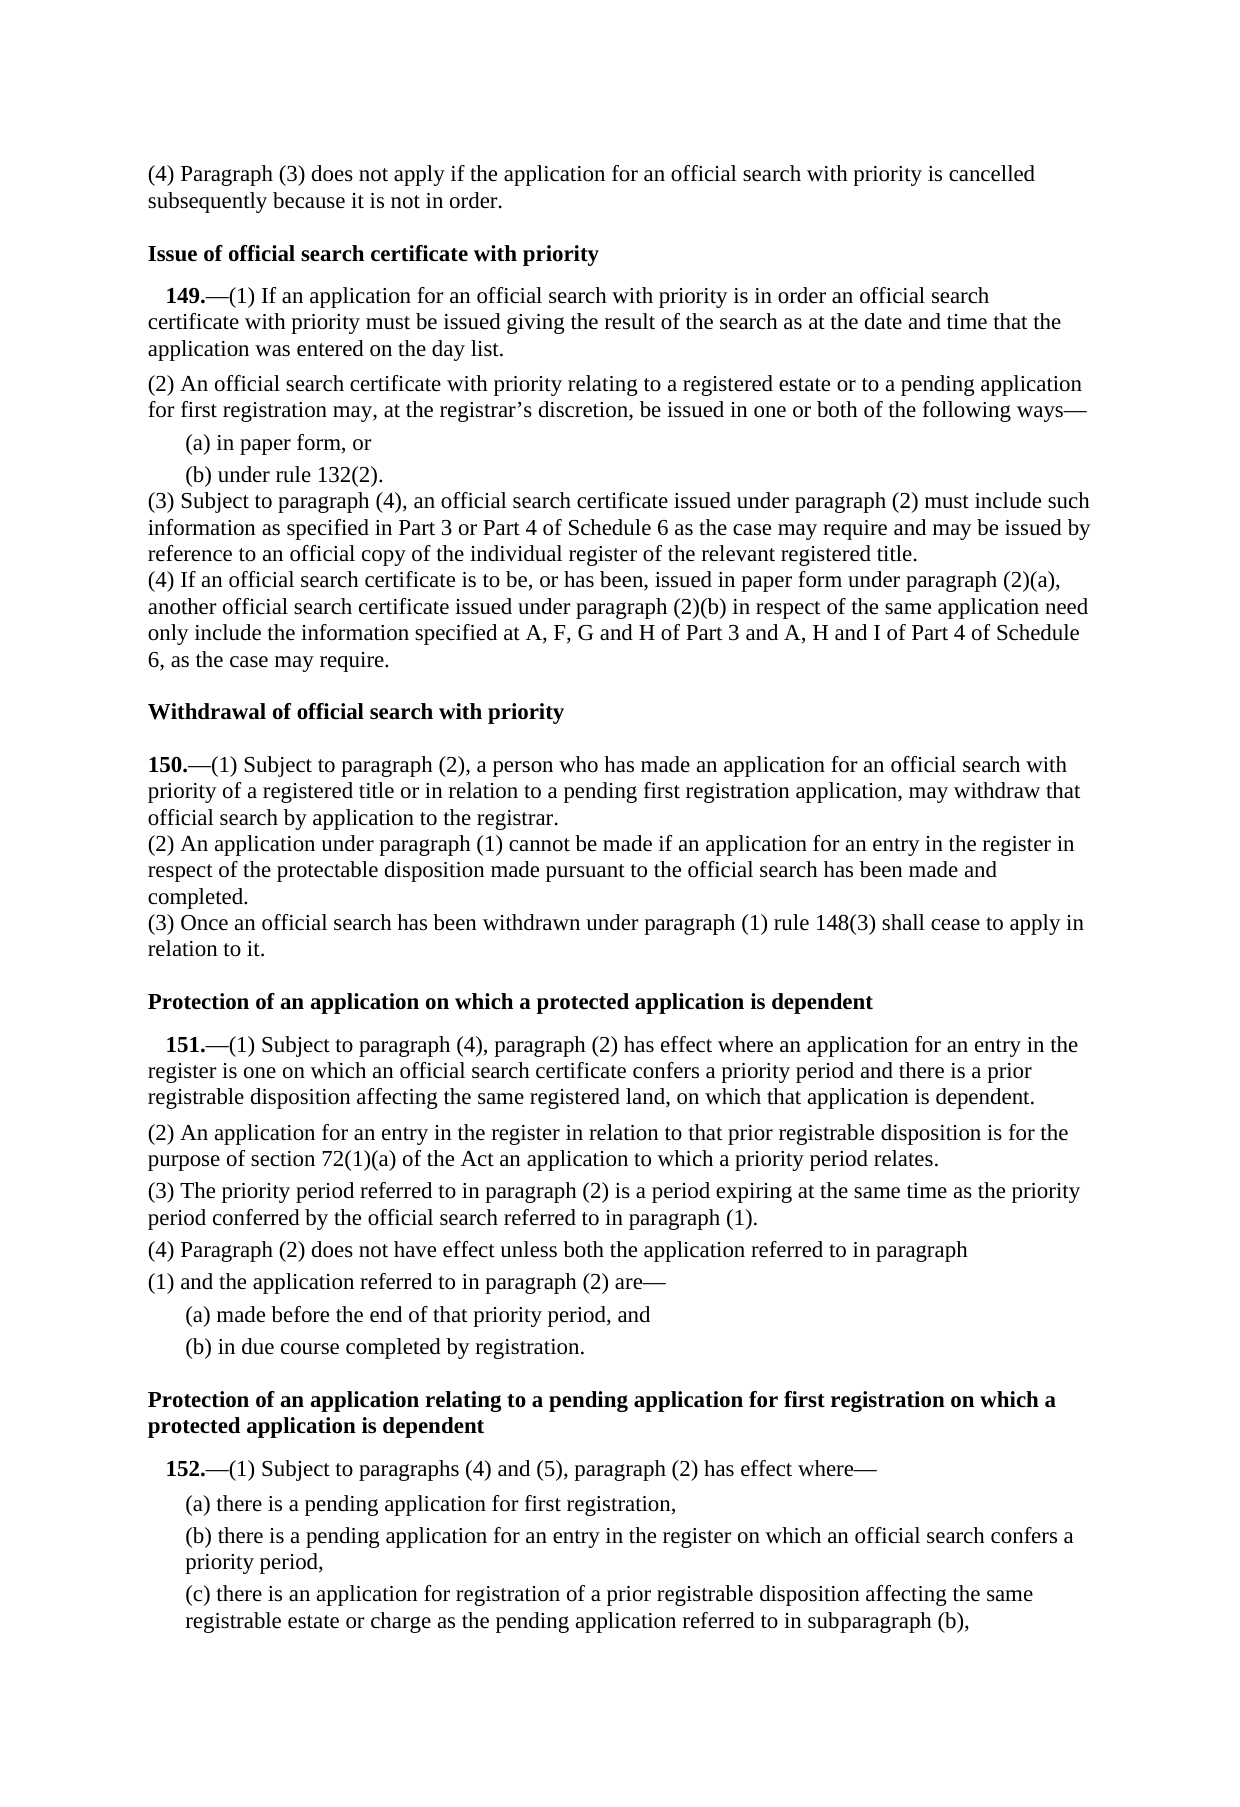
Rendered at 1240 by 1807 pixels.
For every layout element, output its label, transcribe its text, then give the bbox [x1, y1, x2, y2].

text (4) Paragraph (2) does not have effect unless both the application referred to in paragraph [148, 1236, 1099, 1262]
subtitle Issue of official search certificate with priority [148, 239, 1099, 266]
text (a) there is a pending application for first registration, [185, 1490, 1099, 1516]
text (b) in due course completed by registration. [185, 1333, 1099, 1359]
text (3) Subject to paragraph (4), an official search certificate issued under paragraph (2) must include such information as specified in Part 3 or Part 4 of Schedule 6 as the case may require and may be issued by reference to an official copy of the individual register of the relevant registered title. [148, 487, 1099, 567]
text 150.—(1) Subject to paragraph (2), a person who has made an application for an official search with priority of a registered title or in relation to a pending first registration application, may withdraw that official search by application to the registrar. [148, 751, 1099, 830]
text (2) An application for an entry in the register in relation to that prior registrable disposition is for the purpose of section 72(1)(a) of the Act an application to which a priority period relates. [148, 1119, 1099, 1172]
subtitle Protection of an application on which a protected application is dependent [148, 988, 1099, 1014]
text (4) If an official search certificate is to be, or has been, issued in paper form under paragraph (2)(a), another official search certificate issued under paragraph (2)(b) in respect of the same application need only include the information specified at A, F, G and H of Part 3 and A, H and I of Part 4 of Schedule 6, as the case may require. [148, 567, 1099, 672]
text 152.—(1) Subject to paragraphs (4) and (5), paragraph (2) has effect where— [148, 1454, 1099, 1481]
text 149.—(1) If an application for an official search with priority is in order an official search certificate with priority must be issued giving the result of the search as at the date and time that the application was entered on the day list. [148, 282, 1075, 361]
text Protection of an application relating to a pending application for first registration on which a protected application is dependent [148, 1386, 1068, 1438]
text 151.—(1) Subject to paragraph (4), paragraph (2) has effect where an application for an entry in the register is one on which an official search certificate confers a priority period and there is a prior registrable disposition affecting the same registered land, on which that application is dependent. [148, 1031, 1099, 1110]
text (3) The priority period referred to in paragraph (2) is a period expiring at the same time as the priority period conferred by the official search referred to in paragraph (1). [148, 1177, 1099, 1230]
text (a) in paper form, or [185, 429, 1099, 455]
text (2) An official search certificate with priority relating to a registered estate or to a pending application for first registration may, at the registrar’s discretion, be issued in one or both of the following ways— [148, 370, 1099, 423]
text (3) Once an official search has been withdrawn under paragraph (1) rule 148(3) shall cease to apply in relation to it. [148, 909, 1099, 962]
text (2) An application under paragraph (1) cannot be made if an application for an entry in the register in respect of the protectable disposition made pursuant to the official search has been made and completed. [148, 830, 1099, 909]
text (1) and the application referred to in paragraph (2) are— [148, 1268, 1099, 1295]
text Withdrawal of official search with priority [148, 698, 1099, 725]
text (c) there is an application for registration of a prior registrable disposition affecting the same registrable estate or charge as the pending application referred to in sub­paragraph (b), [185, 1580, 1099, 1633]
text (b) there is a pending application for an entry in the register on which an official search confers a priority period, [185, 1522, 1099, 1575]
text (a) made before the end of that priority period, and [185, 1301, 1099, 1327]
text (4) Paragraph (3) does not apply if the application for an official search with priority is cancelled subsequently because it is not in order. [148, 161, 1099, 213]
text (b) under rule 132(2). [185, 461, 1099, 487]
